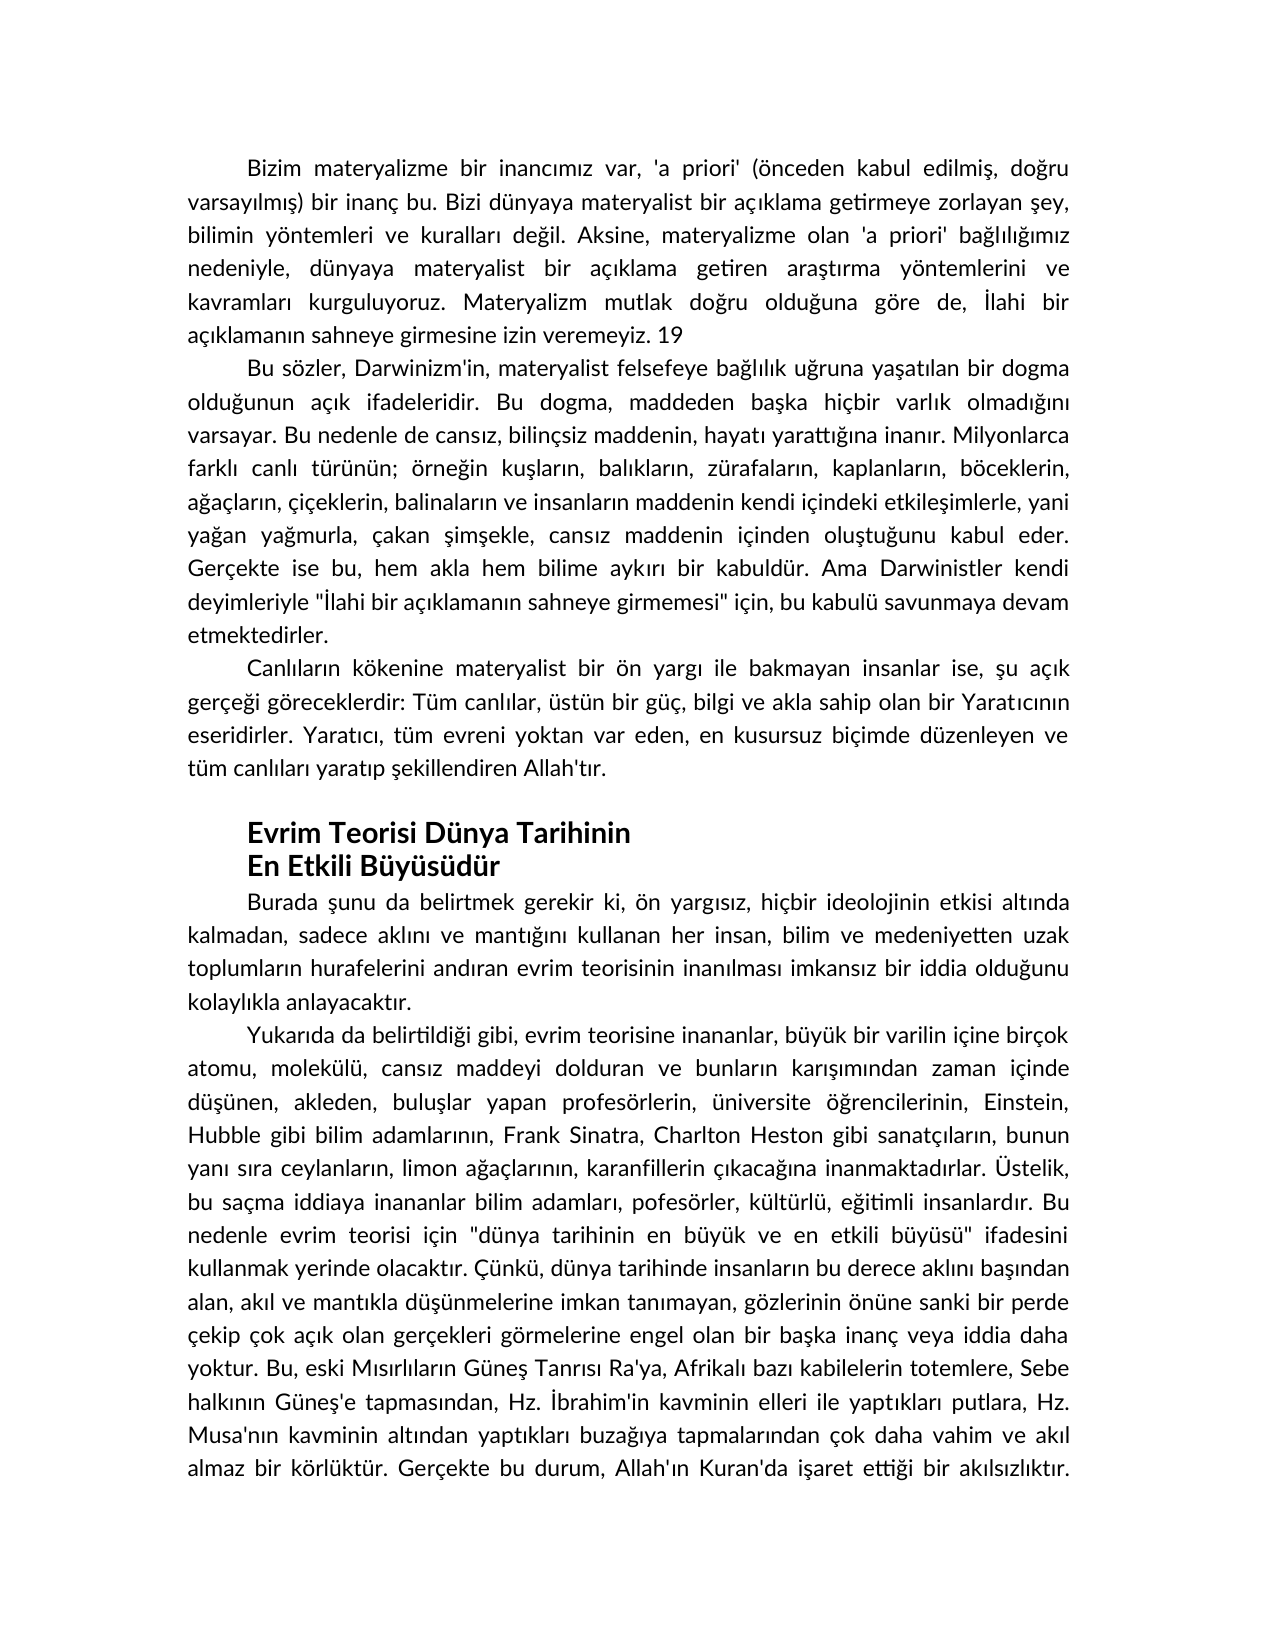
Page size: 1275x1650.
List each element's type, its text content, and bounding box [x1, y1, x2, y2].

text Burada şunu da belirtmek gerekir ki, ön yargısız, hiçbir ideolojinin etkisi altında kalmadan, sadece aklını ve mantığını kullanan her insan, bilim ve medeniyetten uzak toplumların hurafelerini andıran evrim teorisinin inanılması imkansız bir iddia olduğunu kolaylıkla anlayacaktır. [187, 883, 1070, 1017]
text Bu sözler, Darwinizm'in, materyalist felsefeye bağlılık uğruna yaşatılan bir dogma olduğunun açık ifadeleridir. Bu dogma, maddeden başka hiçbir varlık olmadığını varsayar. Bu nedenle de cansız, bilinçsiz maddenin, hayatı yarattığına inanır. Milyonlarca farklı canlı türünün; örneğin kuşların, balıkların, zürafaların, kaplanların, böceklerin, ağaçların, çiçeklerin, balinaların ve insanların maddenin kendi içindeki etkileşimlerle, yani yağan yağmurla, çakan şimşekle, cansız maddenin içinden oluştuğunu kabul eder. Gerçekte ise bu, hem akla hem bilime aykırı bir kabuldür. Ama Darwinistler kendi deyimleriyle "İlahi bir açıklamanın sahneye girmemesi" için, bu kabulü savunmaya devam etmektedirler. [187, 350, 1070, 650]
text Evrim Teorisi Dünya Tarihinin [187, 817, 1070, 850]
text Bizim materyalizme bir inancımız var, 'a priori' (önceden kabul edilmiş, doğru varsayılmış) bir inanç bu. Bizi dünyaya materyalist bir açıklama getirmeye zorlayan şey, bilimin yöntemleri ve kuralları değil. Aksine, materyalizme olan 'a priori' bağlılığımız nedeniyle, dünyaya materyalist bir açıklama getiren araştırma yöntemlerini ve kavramları kurguluyoruz. Materyalizm mutlak doğru olduğuna göre de, İlahi bir açıklamanın sahneye girmesine izin veremeyiz. 19 [187, 150, 1070, 350]
text Yukarıda da belirtildiği gibi, evrim teorisine inananlar, büyük bir varilin içine birçok atomu, molekülü, cansız maddeyi dolduran ve bunların karışımından zaman içinde düşünen, akleden, buluşlar yapan profesörlerin, üniversite öğrencilerinin, Einstein, Hubble gibi bilim adamlarının, Frank Sinatra, Charlton Heston gibi sanatçıların, bunun yanı sıra ceylanların, limon ağaçlarının, karanfillerin çıkacağına inanmaktadırlar. Üstelik, bu saçma iddiaya inananlar bilim adamları, pofesörler, kültürlü, eğitimli insanlardır. Bu nedenle evrim teorisi için "dünya tarihinin en büyük ve en etkili büyüsü" ifadesini kullanmak yerinde olacaktır. Çünkü, dünya tarihinde insanların bu derece aklını başından alan, akıl ve mantıkla düşünmelerine imkan tanımayan, gözlerinin önüne sanki bir perde çekip çok açık olan gerçekleri görmelerine engel olan bir başka inanç veya iddia daha yoktur. Bu, eski Mısırlıların Güneş Tanrısı Ra'ya, Afrikalı bazı kabilelerin totemlere, Sebe halkının Güneş'e tapmasından, Hz. İbrahim'in kavminin elleri ile yaptıkları putlara, Hz. Musa'nın kavminin altından yaptıkları buzağıya tapmalarından çok daha vahim ve akıl almaz bir körlüktür. Gerçekte bu durum, Allah'ın Kuran'da işaret ettiği bir akılsızlıktır. [187, 1017, 1070, 1483]
text Canlıların kökenine materyalist bir ön yargı ile bakmayan insanlar ise, şu açık gerçeği göreceklerdir: Tüm canlılar, üstün bir güç, bilgi ve akla sahip olan bir Yaratıcının eseridirler. Yaratıcı, tüm evreni yoktan var eden, en kusursuz biçimde düzenleyen ve tüm canlıları yaratıp şekillendiren Allah'tır. [187, 650, 1070, 783]
text En Etkili Büyüsüdür [187, 850, 1070, 883]
